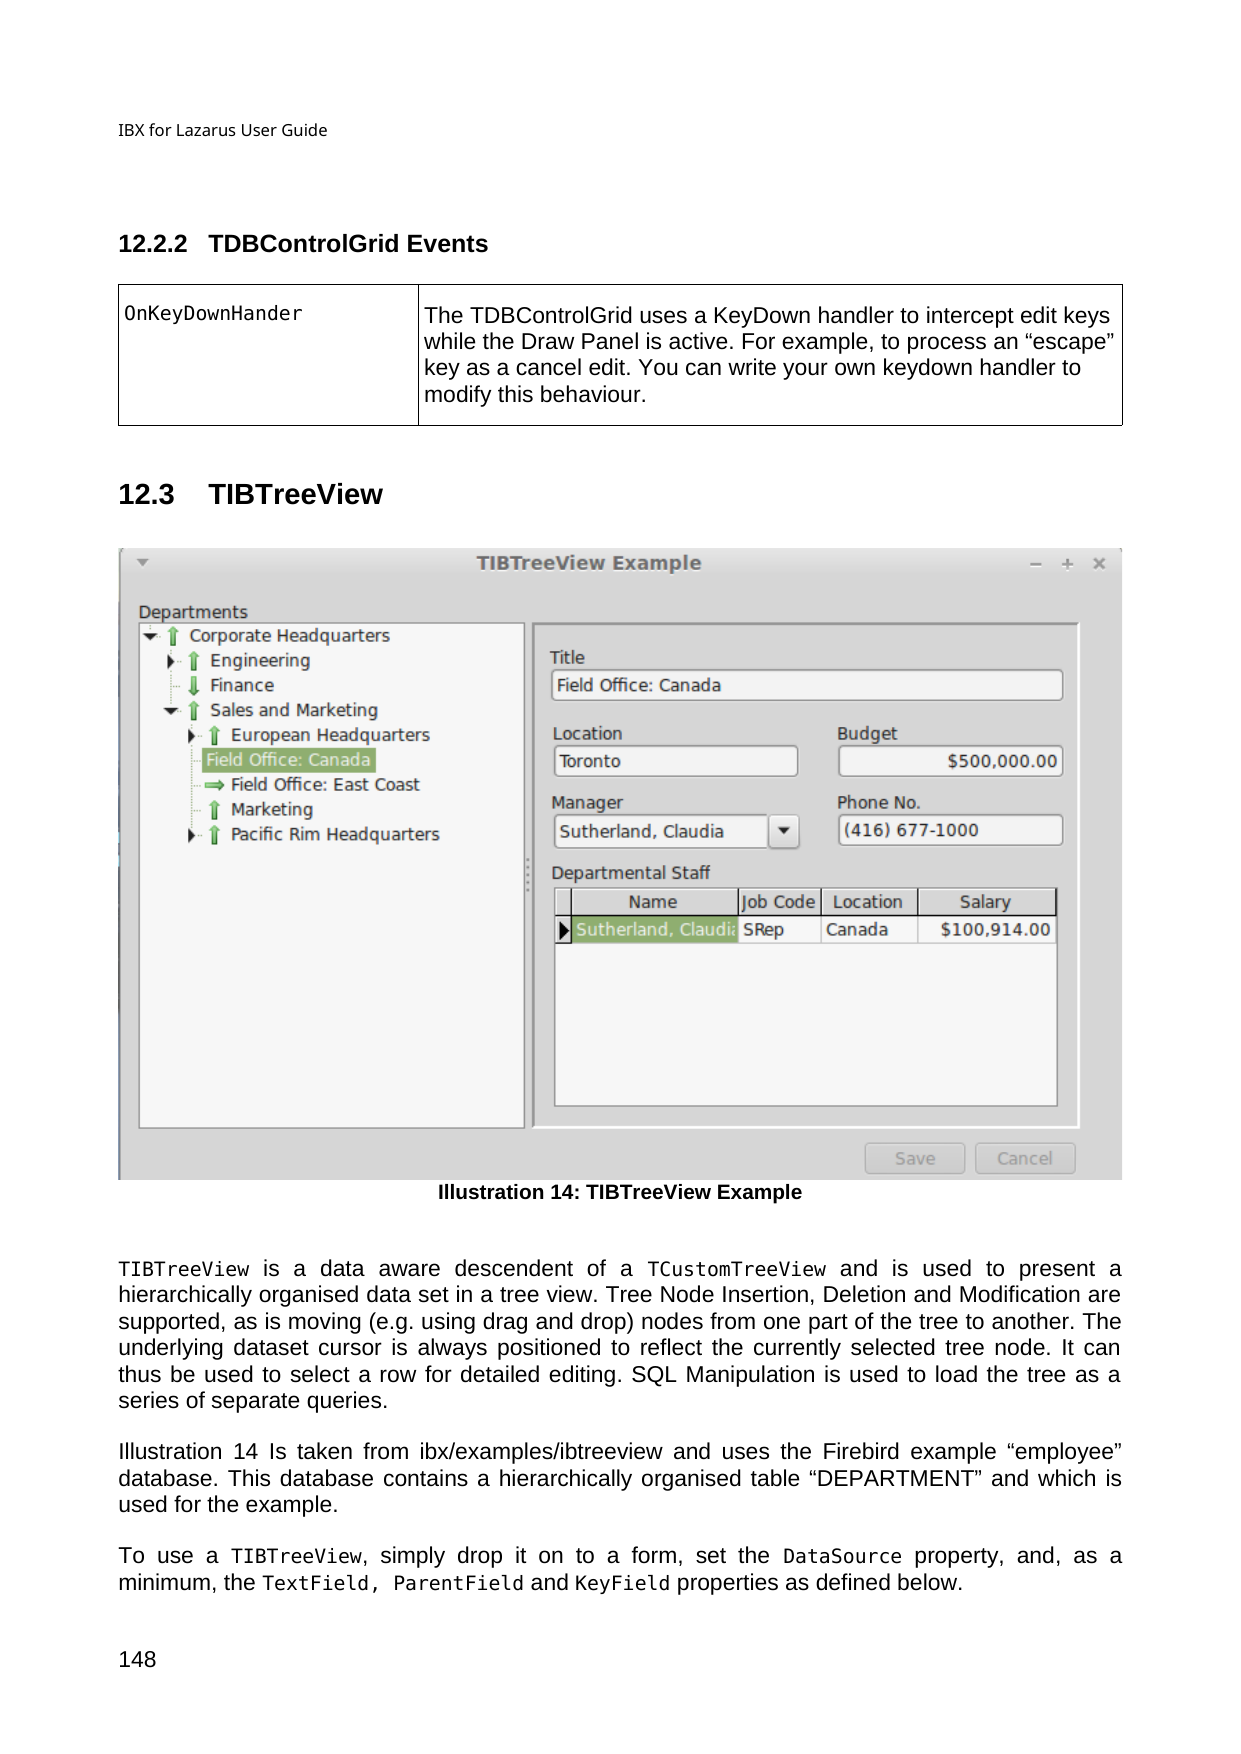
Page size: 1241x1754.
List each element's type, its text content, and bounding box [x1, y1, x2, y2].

table_header OnKeyDownHander [119, 285, 418, 425]
text To use a TIBTreeView, simply drop it on to a form, set the DataSource property, and, as a minimum, the TextField, ParentField and KeyField properties as defined below. [118, 1542, 1122, 1595]
text Illustration 14 Is taken from ibx/examples/ibtreeview and uses the Firebird example “employee” database. This database contains a hierarchically organised table “DEPARTMENT” and which is used for the example. [118, 1438, 1122, 1517]
subtitle TIBTreeView [118, 477, 1122, 510]
text TIBTreeView is a data aware descendent of a TCustomTreeView and is used to present a hierarchically organised data set in a tree view. Tree Node Insertion, Deletion and Modification are supported, as is moving (e.g. using drag and drop) nodes from one part of the tree to another. The underlying dataset cursor is always positioned to reflect the currently selected tree node. It can thus be used to select a row for detailed editing. SQL Manipulation is used to load the tree as a series of separate queries. [118, 1255, 1122, 1413]
subtitle TDBControlGrid Events [118, 229, 1122, 258]
picture [118, 548, 1123, 1180]
table_header The TDBControlGrid uses a KeyDown handler to intercept edit keys while the Draw Panel is active. For example, to process an “escape” key as a cancel edit. You can write your own keydown handler to modify this behaviour. [419, 285, 1122, 425]
text Illustration 14: TIBTreeView Example [118, 1180, 1122, 1204]
